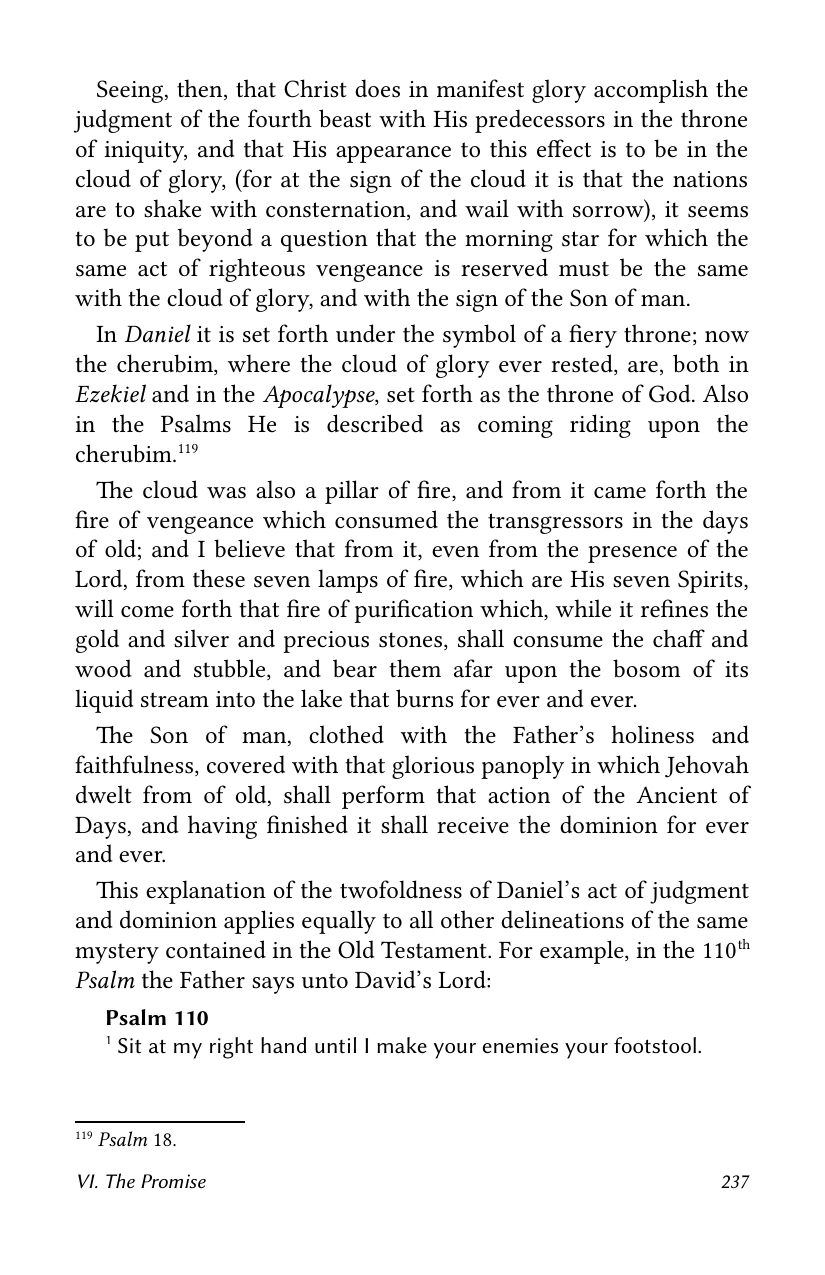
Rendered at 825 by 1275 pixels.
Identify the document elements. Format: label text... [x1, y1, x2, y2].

text The cloud was also a pillar of fire, and from it came forth the fire of vengeance which consumed the transgressors in the days of old; and I believe that from it, even from the presence of the Lord, from these seven lamps of fire, which are His seven Spirits, will come forth that fire of purification which, while it refines the gold and silver and precious stones, shall consume the chaff and wood and stubble, and bear them afar upon the bosom of its liquid stream into the lake that burns for ever and ever. [75, 476, 750, 713]
text Seeing, then, that Christ does in manifest glory accomplish the judgment of the fourth beast with His predecessors in the throne of iniquity, and that His appearance to this effect is to be in the cloud of glory, (for at the sign of the cloud it is that the nations are to shake with consternation, and wail with sorrow), it seems to be put beyond a question that the morning star for which the same act of righteous vengeance is reserved must be the same with the cloud of glory, and with the sign of the Son of man. [75, 75, 750, 313]
text This explanation of the twofoldness of Daniel’s act of judgment and dominion applies equally to all other delineations of the same mystery contained in the Old Testament. For example, in the 110th Psalm the Father says unto David’s Lord: [75, 876, 750, 995]
text The Son of man, clothed with the Father’s holiness and faithfulness, covered with that glorious panoply in which Jehovah dwelt from of old, shall perform that action of the Ancient of Days, and having finished it shall receive the dominion for ever and ever. [75, 721, 750, 869]
text 1 Sit at my right hand until I make your enemies your footstool. [105, 1033, 720, 1059]
text Psalm 18. [75, 1128, 750, 1152]
text In Daniel it is set forth under the symbol of a fiery throne; now the cherubim, where the cloud of glory ever rested, are, both in Ezekiel and in the Apocalypse, set forth as the throne of God. Also in the Psalms He is described as coming riding upon the cherubim. [75, 320, 750, 468]
text Psalm 110 [105, 1005, 750, 1031]
